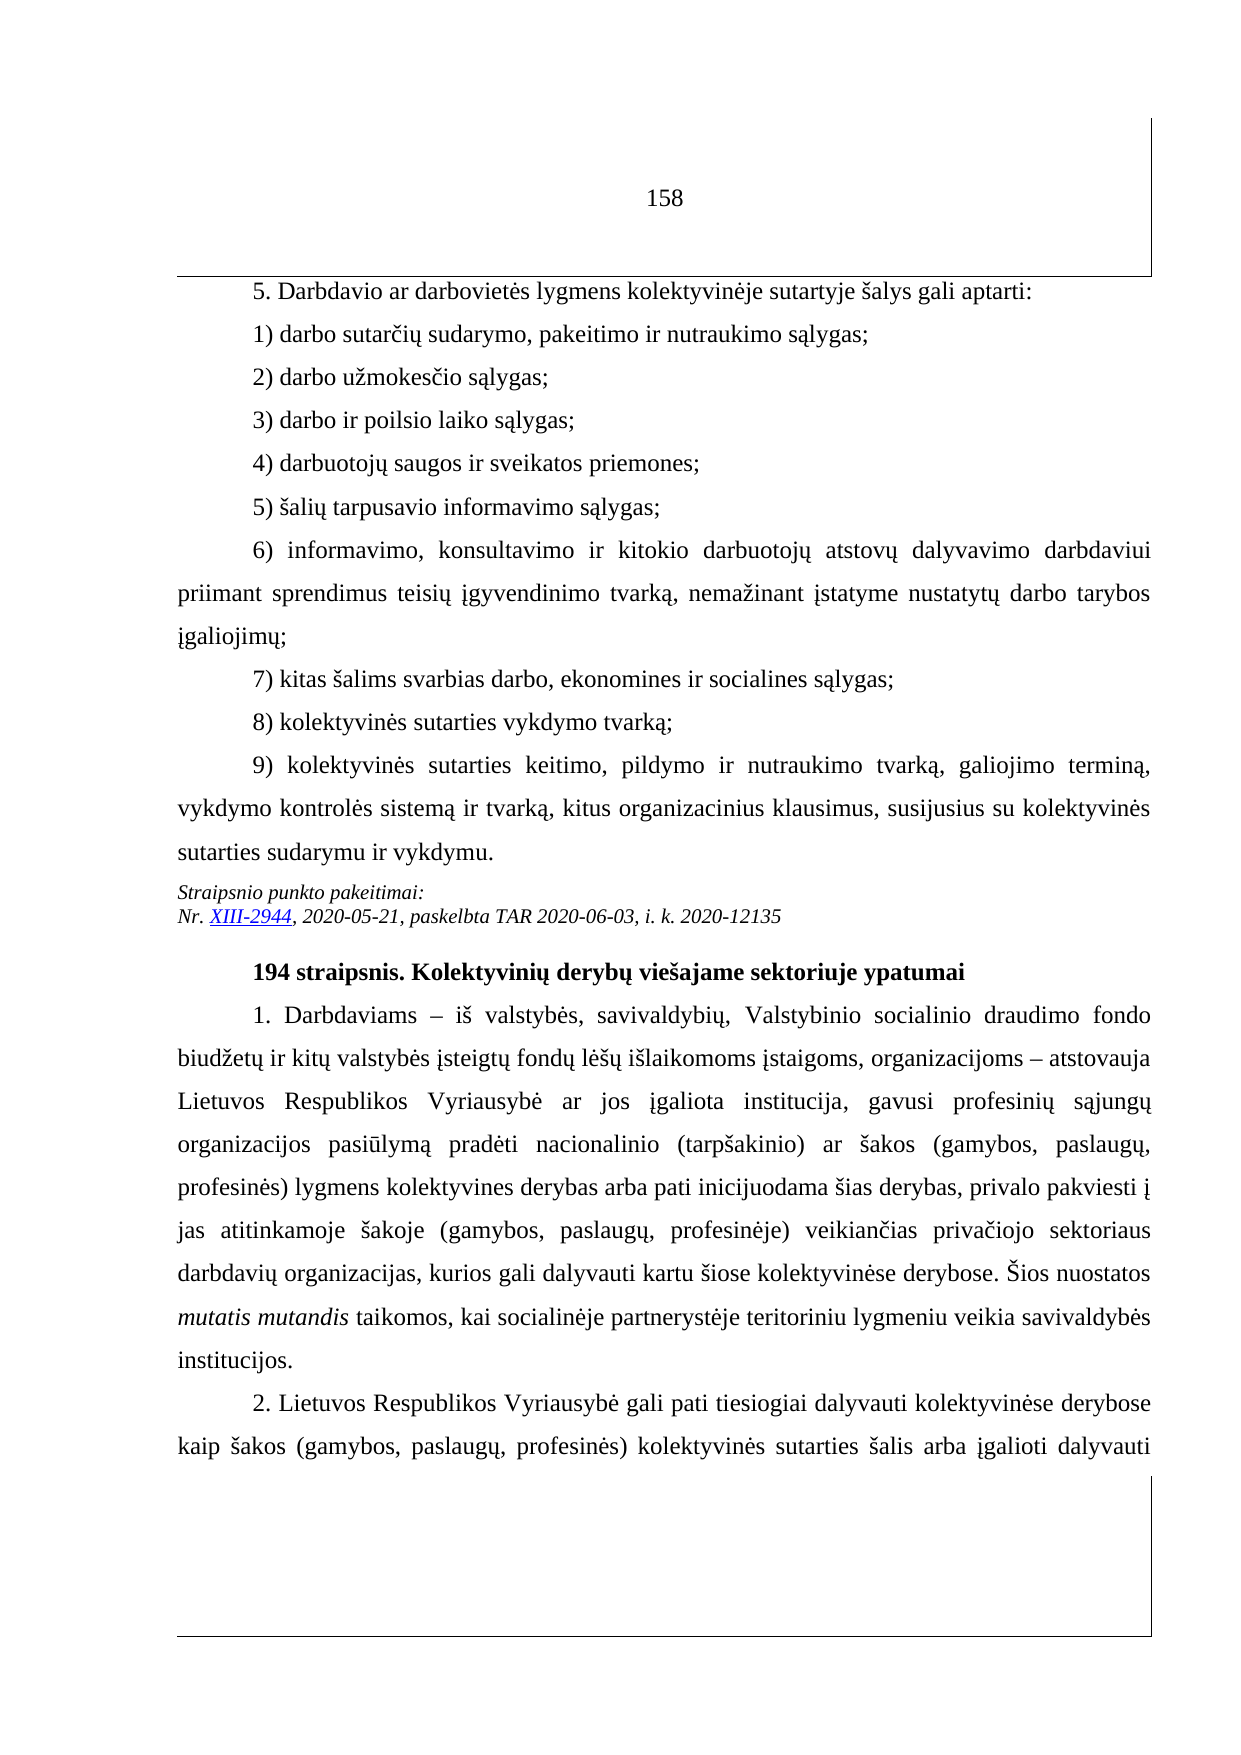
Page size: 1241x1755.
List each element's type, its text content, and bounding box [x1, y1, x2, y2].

text 5) šalių tarpusavio informavimo sąlygas; [177, 492, 1152, 520]
text 3) darbo ir poilsio laiko sąlygas; [177, 405, 1152, 434]
text 4) darbuotojų saugos ir sveikatos priemones; [177, 448, 1152, 477]
text Straipsnio punkto pakeitimai: [177, 880, 1152, 904]
text 1. Darbdaviams ‒ iš valstybės, savivaldybių, Valstybinio socialinio draudimo fondo biudžetų ir kitų valstybės įsteigtų fondų lėšų išlaikomoms įstaigoms, organizacijoms ‒ atstovauja Lietuvos Respublikos Vyriausybė ar jos įgaliota institucija, gavusi profesinių sąjungų organizacijos pasiūlymą pradėti nacionalinio (tarpšakinio) ar šakos (gamybos, paslaugų, profesinės) lygmens kolektyvines derybas arba pati inicijuodama šias derybas, privalo pakviesti į jas atitinkamoje šakoje (gamybos, paslaugų, profesinėje) veikiančias privačiojo sektoriaus darbdavių organizacijas, kurios gali dalyvauti kartu šiose kolektyvinėse derybose. Šios nuostatos mutatis mutandis taikomos, kai socialinėje partnerystėje teritoriniu lygmeniu veikia savivaldybės institucijos. [177, 1000, 1152, 1373]
text 9) kolektyvinės sutarties keitimo, pildymo ir nutraukimo tvarką, galiojimo terminą, vykdymo kontrolės sistemą ir tvarką, kitus organizacinius klausimus, susijusius su kolektyvinės sutarties sudarymu ir vykdymu. [177, 750, 1152, 865]
text 6) informavimo, konsultavimo ir kitokio darbuotojų atstovų dalyvavimo darbdaviui priimant sprendimus teisių įgyvendinimo tvarką, nemažinant įstatyme nustatytų darbo tarybos įgaliojimų; [177, 535, 1152, 650]
text 1) darbo sutarčių sudarymo, pakeitimo ir nutraukimo sąlygas; [177, 319, 1152, 348]
text 2) darbo užmokesčio sąlygas; [177, 362, 1152, 391]
text 8) kolektyvinės sutarties vykdymo tvarką; [177, 707, 1152, 736]
text 7) kitas šalims svarbias darbo, ekonomines ir socialines sąlygas; [177, 664, 1152, 693]
text 2. Lietuvos Respublikos Vyriausybė gali pati tiesiogiai dalyvauti kolektyvinėse derybose kaip šakos (gamybos, paslaugų, profesinės) kolektyvinės sutarties šalis arba įgalioti dalyvauti [177, 1388, 1152, 1460]
text 5. Darbdavio ar darbovietės lygmens kolektyvinėje sutartyje šalys gali aptarti: [177, 276, 1152, 305]
subtitle 194 straipsnis. Kolektyvinių derybų viešajame sektoriuje ypatumai [177, 957, 1152, 985]
text Nr. XIII-2944, 2020-05-21, paskelbta TAR 2020-06-03, i. k. 2020-12135 [177, 904, 1152, 928]
